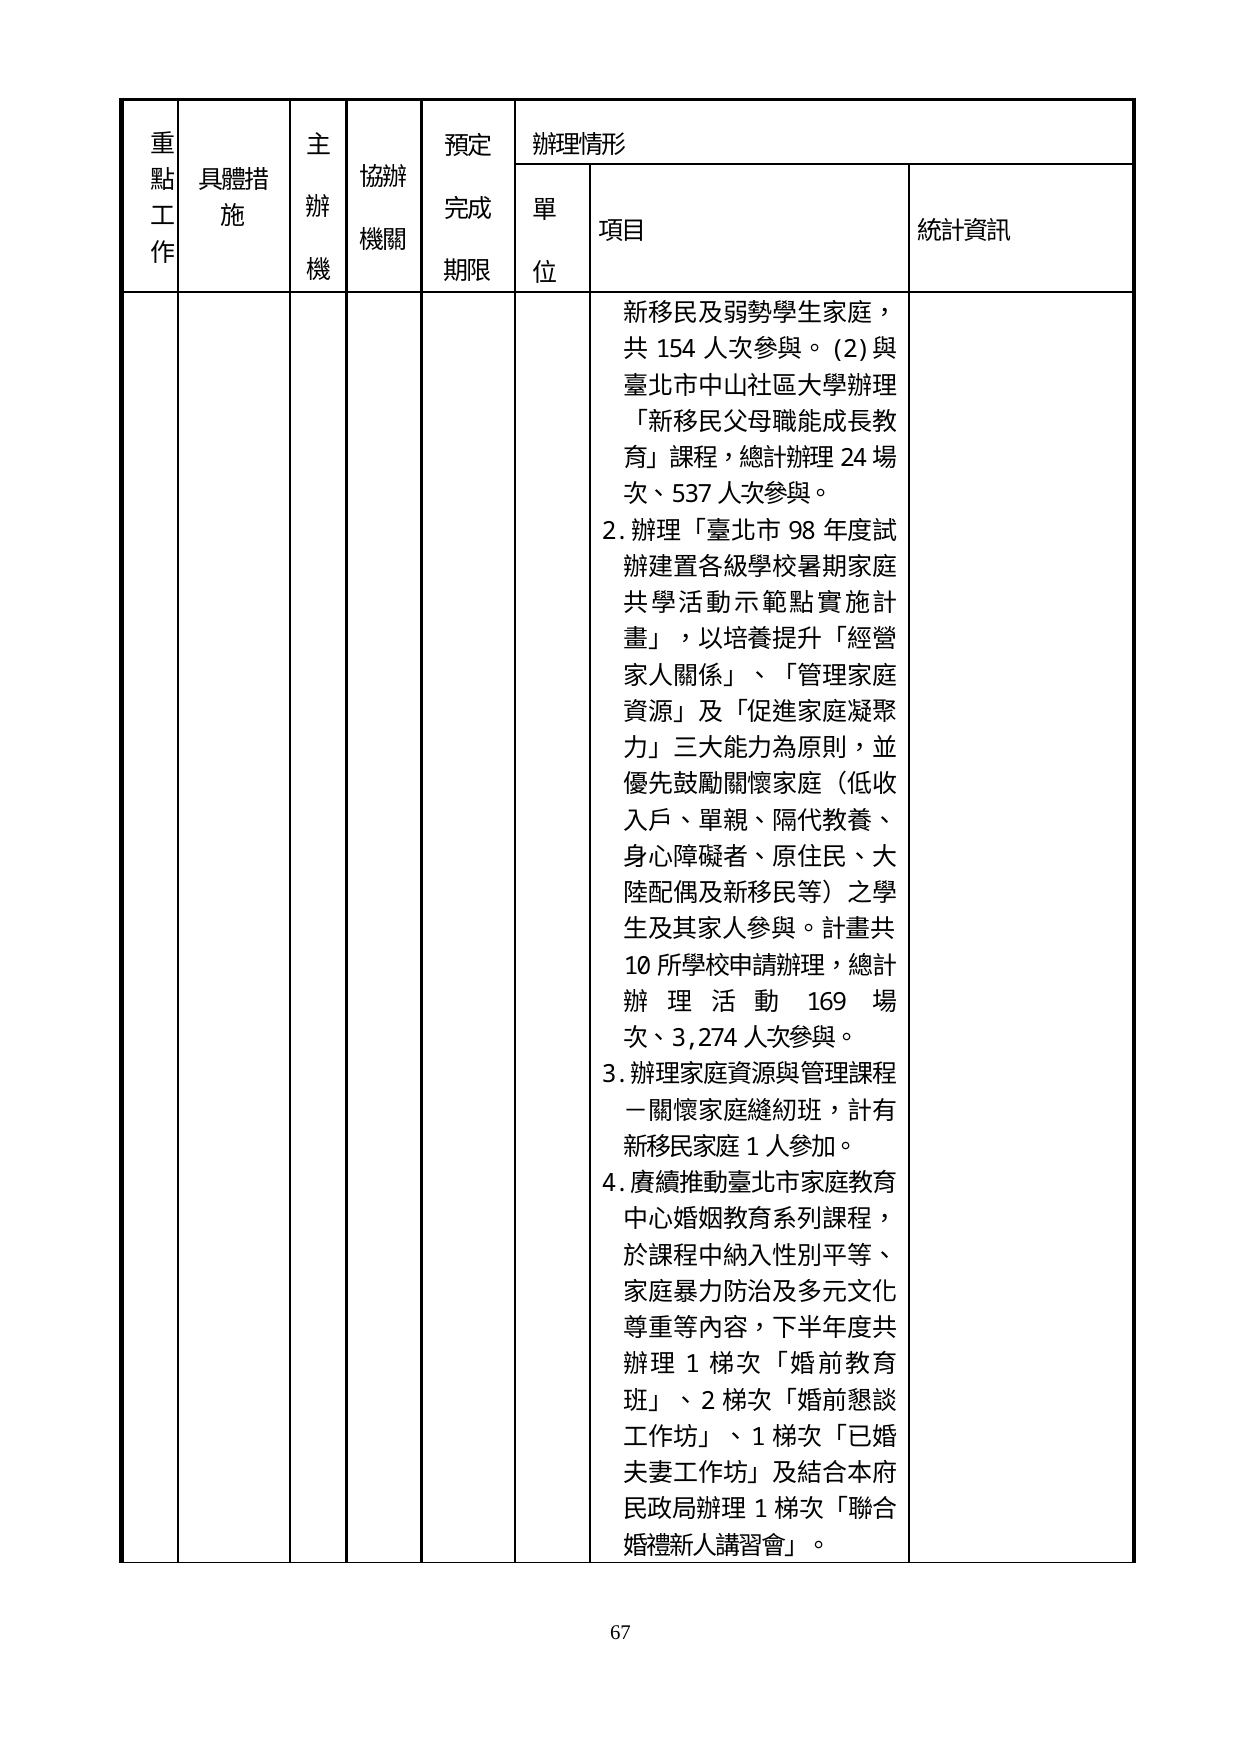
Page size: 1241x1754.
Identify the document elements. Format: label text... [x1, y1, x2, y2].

table_cell [179, 293, 289, 1561]
table_cell 統計資訊 [910, 165, 1132, 291]
table_cell 新移民及弱勢學生家庭，共154人次參與。(2)與臺北市中山社區大學辦理「新移民父母職能成長教育」課程，總計辦理24場次、537人次參與。 2.辦理「臺北市98年度試辦建置各級學校暑期家庭共學活動示範點實施計畫」，以培養提升「經營家人關係」、「管理家庭資源」及「促進家庭凝聚力」三大能力為原則，並優先鼓勵關懷家庭（低收入戶、單親、隔代教養、身心障礙者、原住民、大陸配偶及新移民等）之學生及其家人參與。計畫共10所學校申請辦理，總計辦理活動169場次、3,274人次參與。 3.辦理家庭資源與管理課程－關懷家庭縫紉班，計有新移民家庭1人參加。 4.賡續推動臺北市家庭教育中心婚姻教育系列課程，於課程中納入性別平等、家庭暴力防治及多元文化尊重等內容，下半年度共辦理1梯次「婚前教育班」、2梯次「婚前懇談工作坊」、1梯次「已婚夫妻工作坊」及結合本府民政局辦理1梯次「聯合婚禮新人講習會」。 [591, 293, 908, 1561]
table_header 重點工作 [124, 101, 177, 291]
table_cell 項目 [591, 165, 908, 291]
table_header 具體措施 [179, 101, 289, 291]
table_cell [348, 293, 420, 1561]
table_cell [910, 293, 1132, 1561]
table_cell [124, 293, 177, 1561]
table_cell 教育部 [291, 293, 345, 1561]
table_header 辦理情形 [516, 101, 1132, 163]
table_header 預定完成期限 [423, 101, 514, 291]
table_cell [516, 293, 589, 1561]
table_header 主辦 機關 [291, 101, 345, 291]
table_header 協辦 機關 [348, 101, 420, 291]
table_cell [423, 293, 514, 1561]
table_cell 單位 [516, 165, 589, 291]
